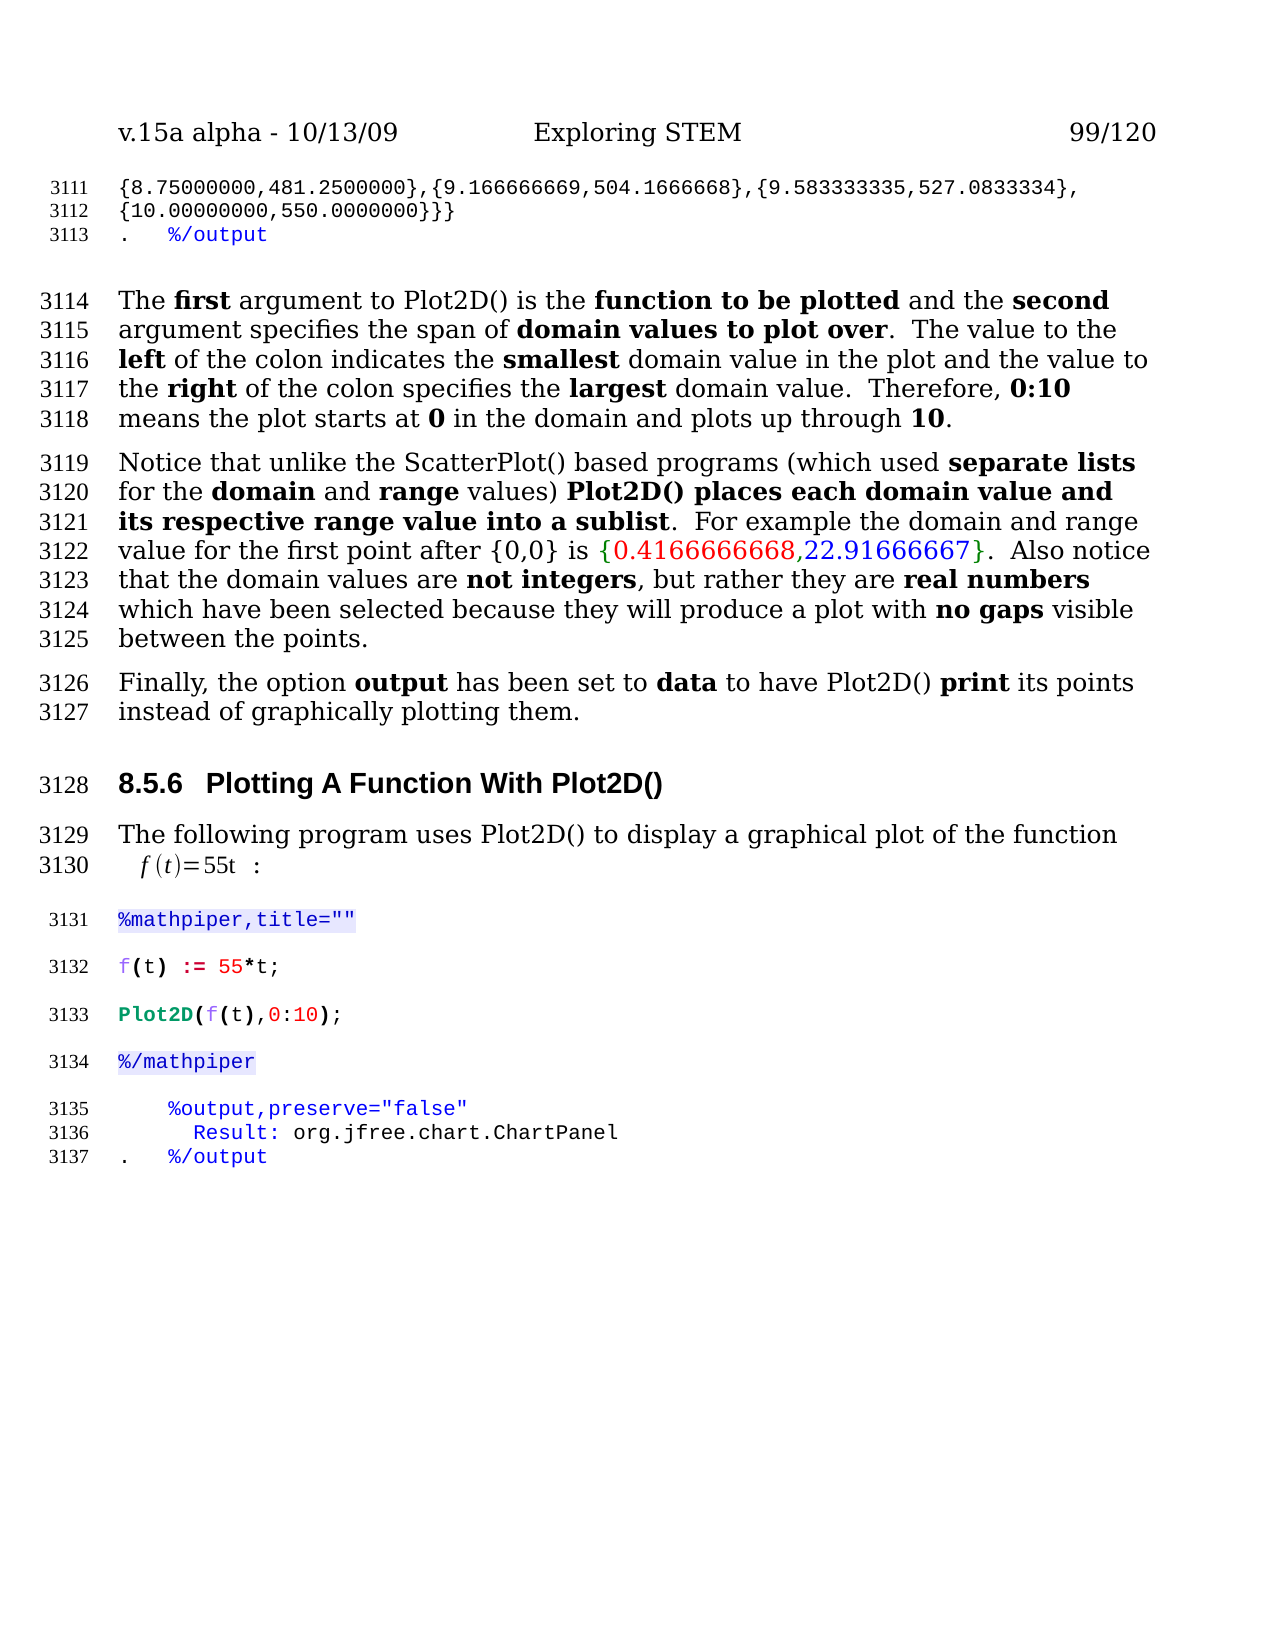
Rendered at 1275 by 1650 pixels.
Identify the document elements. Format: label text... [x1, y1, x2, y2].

subtitle Plotting A Function With Plot2D() [118, 766, 1157, 799]
text Notice that unlike the ScatterPlot() based programs (which used separate lists for the domain and range values) Plot2D() places each domain value and its respective range value into a sublist. For example the domain and range value for the first point after {0,0} is {0.4166666668,22.91666667}. Also notice that the domain values are not integers, but rather they are real numbers which have been selected because they will produce a plot with no gaps visible between the points. [118, 448, 1157, 653]
text Finally, the option output has been set to data to have Plot2D() print its points instead of graphically plotting them. [118, 668, 1157, 727]
text The first argument to Plot2D() is the function to be plotted and the second argument specifies the span of domain values to plot over. The value to the left of the colon indicates the smallest domain value in the plot and the value to the right of the colon specifies the largest domain value. Therefore, 0:10 means the plot starts at 0 in the domain and plots up through 10. [118, 286, 1157, 433]
text %/mathpiper [118, 1051, 1157, 1075]
text %mathpiper,title="" [118, 909, 1157, 933]
text The following program uses Plot2D() to display a graphical plot of the function: [118, 820, 1157, 879]
text Result: org.jfree.chart.ChartPanel [118, 1122, 1157, 1146]
text . %/output [118, 1146, 1157, 1169]
text {8.75000000,481.2500000},{9.166666669,504.1666668},{9.583333335,527.0833334},{10.00000000,550.0000000}}} [118, 177, 1157, 224]
text f(t) := 55*t; [118, 957, 1157, 980]
text . %/output [118, 224, 1157, 248]
text %output,preserve="false" [118, 1098, 1157, 1122]
text Plot2D(f(t),0:10); [118, 1004, 1157, 1027]
